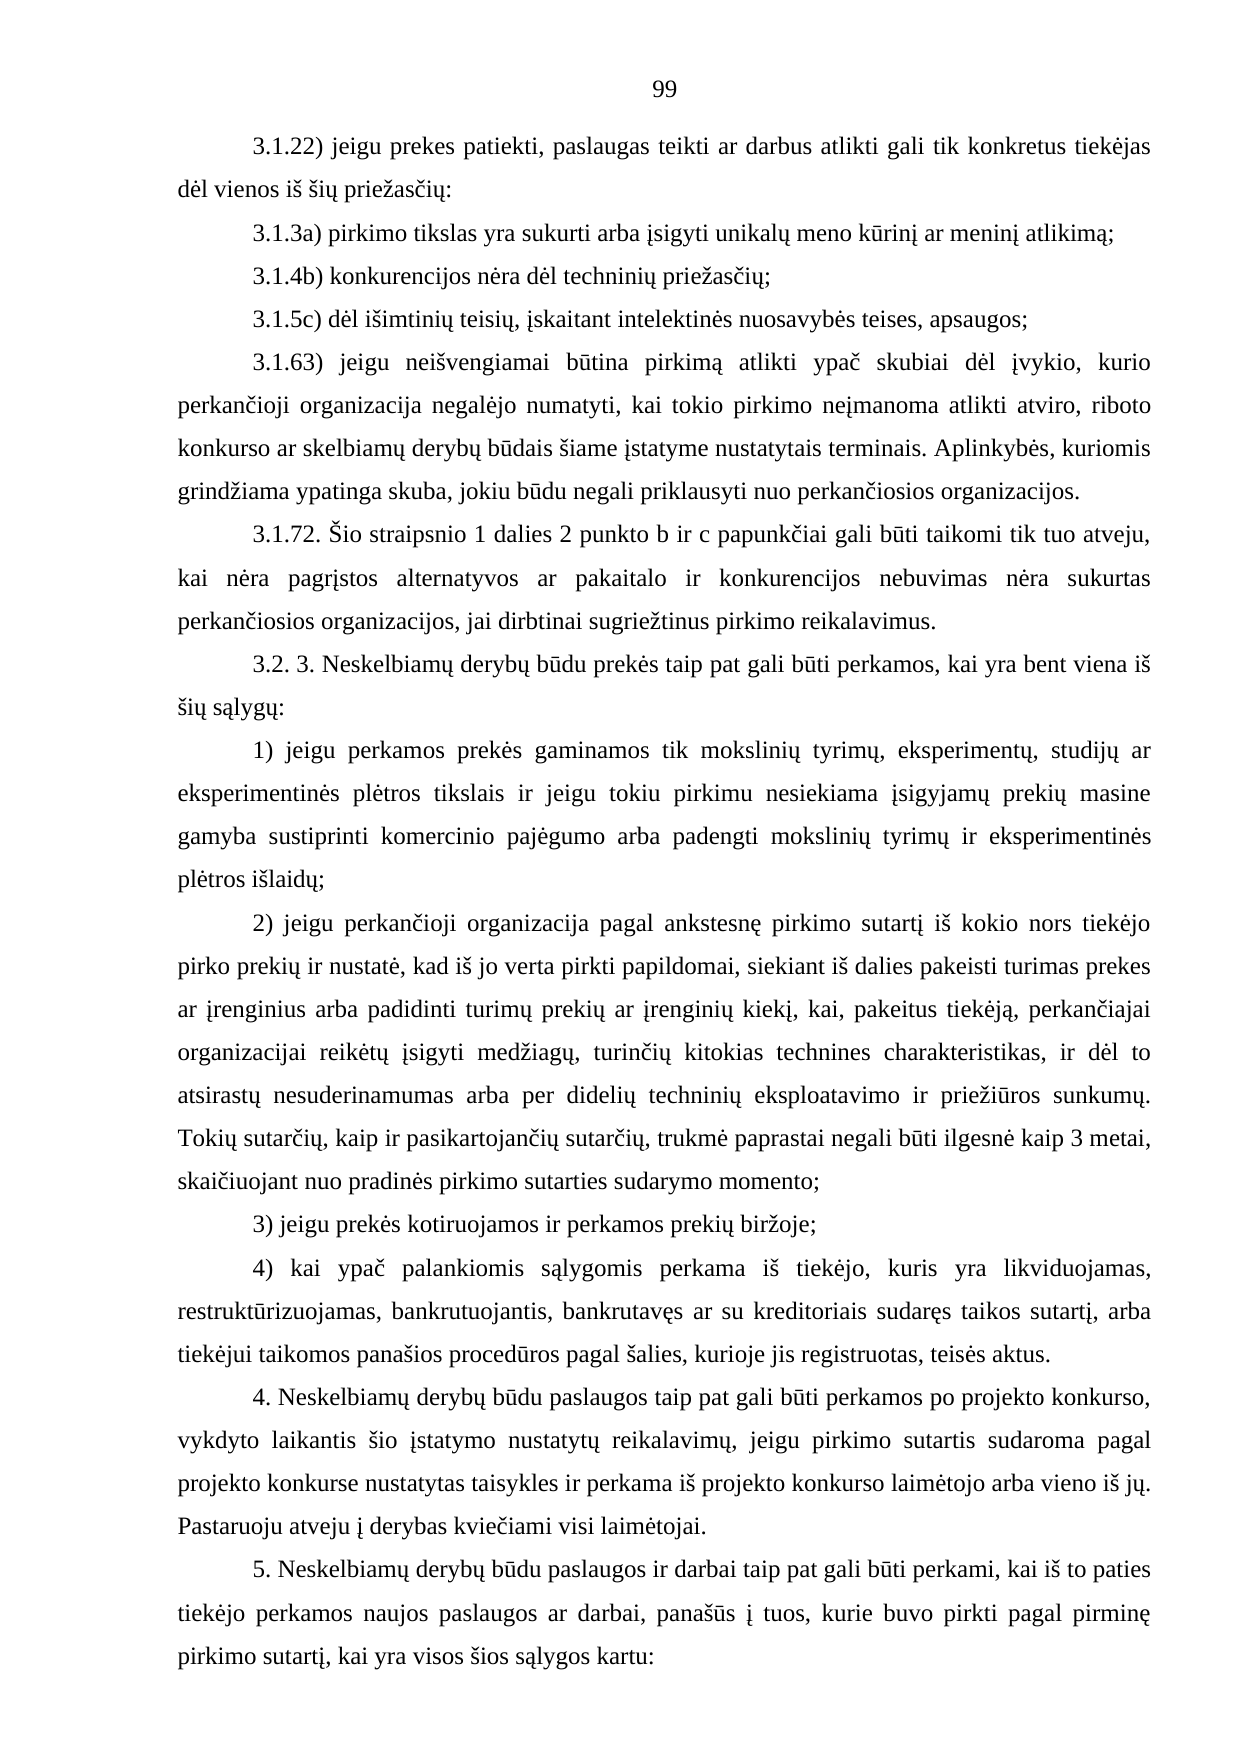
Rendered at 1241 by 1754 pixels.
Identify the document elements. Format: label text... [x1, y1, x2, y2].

text 4) kai ypač palankiomis sąlygomis perkama iš tiekėjo, kuris yra likviduojamas, restruktūrizuojamas, bankrutuojantis, bankrutavęs ar su kreditoriais sudaręs taikos sutartį, arba tiekėjui taikomos panašios procedūros pagal šalies, kurioje jis registruotas, teisės aktus. [177, 1253, 1152, 1368]
subtitle b) konkurencijos nėra dėl techninių priežasčių; [177, 261, 1152, 289]
subtitle c) dėl išimtinių teisių, įskaitant intelektinės nuosavybės teises, apsaugos; [177, 304, 1152, 333]
subtitle 2) jeigu prekes patiekti, paslaugas teikti ar darbus atlikti gali tik konkretus tiekėjas dėl vienos iš šių priežasčių: [177, 131, 1152, 203]
subtitle 3. Neskelbiamų derybų būdu prekės taip pat gali būti perkamos, kai yra bent viena iš šių sąlygų: [177, 649, 1152, 721]
text 2) jeigu perkančioji organizacija pagal ankstesnę pirkimo sutartį iš kokio nors tiekėjo pirko prekių ir nustatė, kad iš jo verta pirkti papildomai, siekiant iš dalies pakeisti turimas prekes ar įrenginius arba padidinti turimų prekių ar įrenginių kiekį, kai, pakeitus tiekėją, perkančiajai organizacijai reikėtų įsigyti medžiagų, turinčių kitokias technines charakteristikas, ir dėl to atsirastų nesuderinamumas arba per didelių techninių eksploatavimo ir priežiūros sunkumų. Tokių sutarčių, kaip ir pasikartojančių sutarčių, trukmė paprastai negali būti ilgesnė kaip 3 metai, skaičiuojant nuo pradinės pirkimo sutarties sudarymo momento; [177, 908, 1152, 1195]
text 1) jeigu perkamos prekės gaminamos tik mokslinių tyrimų, eksperimentų, studijų ar eksperimentinės plėtros tikslais ir jeigu tokiu pirkimu nesiekiama įsigyjamų prekių masine gamyba sustiprinti komercinio pajėgumo arba padengti mokslinių tyrimų ir eksperimentinės plėtros išlaidų; [177, 735, 1152, 893]
subtitle 3) jeigu neišvengiamai būtina pirkimą atlikti ypač skubiai dėl įvykio, kurio perkančioji organizacija negalėjo numatyti, kai tokio pirkimo neįmanoma atlikti atviro, riboto konkurso ar skelbiamų derybų būdais šiame įstatyme nustatytais terminais. Aplinkybės, kuriomis grindžiama ypatinga skuba, jokiu būdu negali priklausyti nuo perkančiosios organizacijos. [177, 347, 1152, 505]
subtitle 2. Šio straipsnio 1 dalies 2 punkto b ir c papunkčiai gali būti taikomi tik tuo atveju, kai nėra pagrįstos alternatyvos ar pakaitalo ir konkurencijos nebuvimas nėra sukurtas perkančiosios organizacijos, jai dirbtinai sugriežtinus pirkimo reikalavimus. [177, 519, 1152, 634]
text 3) jeigu prekės kotiruojamos ir perkamos prekių biržoje; [177, 1209, 1152, 1238]
subtitle a) pirkimo tikslas yra sukurti arba įsigyti unikalų meno kūrinį ar meninį atlikimą; [177, 218, 1152, 246]
text 4. Neskelbiamų derybų būdu paslaugos taip pat gali būti perkamos po projekto konkurso, vykdyto laikantis šio įstatymo nustatytų reikalavimų, jeigu pirkimo sutartis sudaroma pagal projekto konkurse nustatytas taisykles ir perkama iš projekto konkurso laimėtojo arba vieno iš jų. Pastaruoju atveju į derybas kviečiami visi laimėtojai. [177, 1382, 1152, 1540]
text 5. Neskelbiamų derybų būdu paslaugos ir darbai taip pat gali būti perkami, kai iš to paties tiekėjo perkamos naujos paslaugos ar darbai, panašūs į tuos, kurie buvo pirkti pagal pirminę pirkimo sutartį, kai yra visos šios sąlygos kartu: [177, 1554, 1152, 1669]
